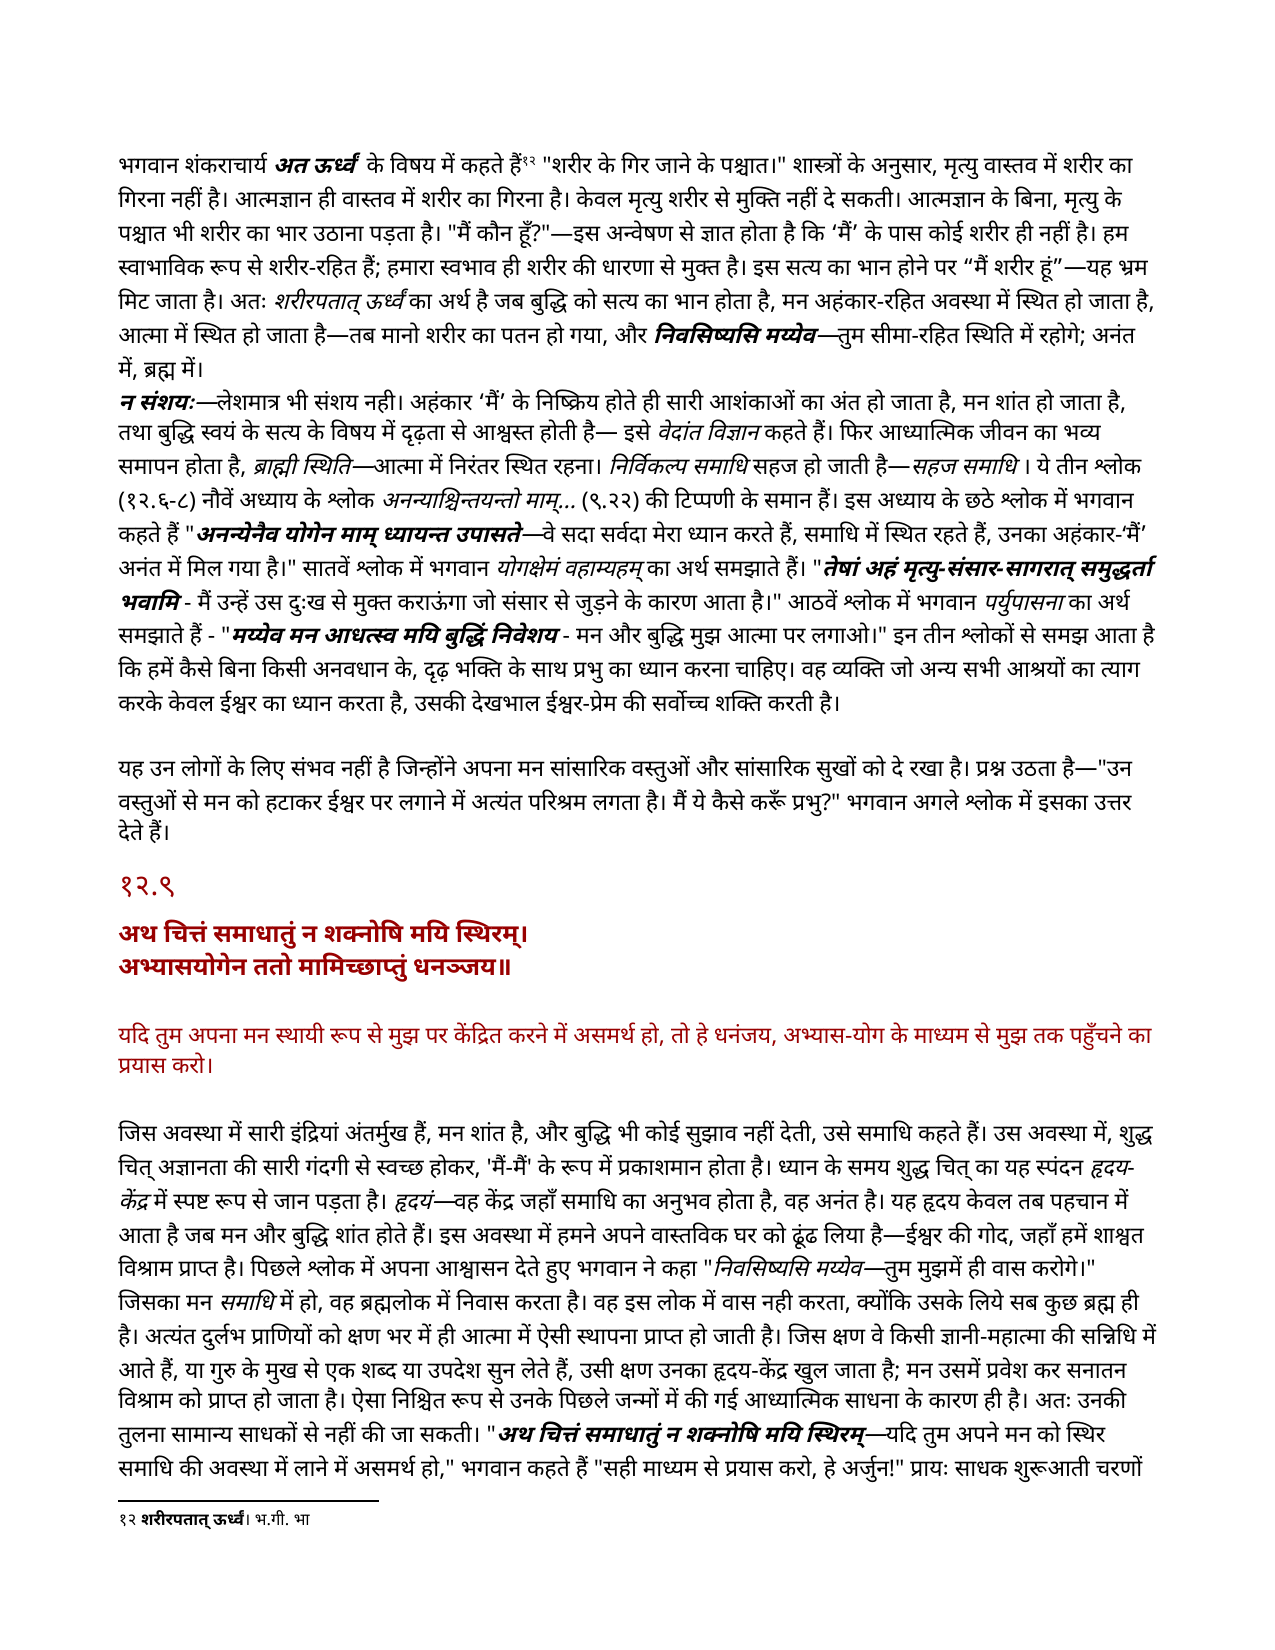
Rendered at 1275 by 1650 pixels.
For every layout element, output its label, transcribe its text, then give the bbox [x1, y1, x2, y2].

text अभ्यासयोगेन ततो मामिच्छाप्तुं धनञ्जय॥ [118, 952, 1157, 985]
text शरीरपतात् ऊर्ध्वं। भ.गी. भा [118, 1507, 1157, 1532]
text अथ चित्तं समाधातुं न शक्नोषि मयि स्थिरम्। [118, 920, 1157, 952]
text यह उन लोगों के लिए संभव नहीं है जिन्होंने अपना मन सांसारिक वस्तुओं और सांसारिक सुखों को दे रखा है। प्रश्न उठता है—"उन वस्तुओं से मन को हटाकर ईश्वर पर लगाने में अत्यंत परिश्रम लगता है। मैं ये कैसे करूँ प्रभु?" भगवान अगले श्लोक में इसका उत्तर देते हैं। [118, 752, 1157, 850]
text भगवान शंकराचार्य अत ऊर्ध्वं के विषय में कहते हैं "शरीर के गिर जाने के पश्चात।" शास्त्रों के अनुसार, मृत्यु वास्तव में शरीर का गिरना नहीं है। आत्मज्ञान ही वास्तव में शरीर का गिरना है। केवल मृत्यु शरीर से मुक्ति नहीं दे सकती। आत्मज्ञान के बिना, मृत्यु के पश्चात भी शरीर का भार उठाना पड़ता है। "मैं कौन हूँ?"—इस अन्वेषण से ज्ञात होता है कि ‘मैं’ के पास कोई शरीर ही नहीं है। हम स्वाभाविक रूप से शरीर-रहित हैं; हमारा स्वभाव ही शरीर की धारणा से मुक्त है। इस सत्य का भान होने पर “मैं शरीर हूं”—यह भ्रम मिट जाता है। अतः शरीरपतात् ऊर्ध्वं का अर्थ है जब बुद्धि को सत्य का भान होता है, मन अहंकार-रहित अवस्था में स्थित हो जाता है, आत्मा में स्थित हो जाता है—तब मानो शरीर का पतन हो गया, और निवसिष्यसि मय्येव—तुम सीमा-रहित स्थिति में रहोगे; अनंत में, ब्रह्म में। [118, 149, 1157, 386]
subtitle १२.९ [118, 864, 1157, 907]
text जिस अवस्था में सारी इंद्रियां अंतर्मुख हैं, मन शांत है, और बुद्धि भी कोई सुझाव नहीं देती, उसे समाधि कहते हैं। उस अवस्था में, शुद्ध चित् अज्ञानता की सारी गंदगी से स्वच्छ होकर, 'मैं-मैं' के रूप में प्रकाशमान होता है। ध्यान के समय शुद्ध चित् का यह स्पंदन हृदय-केंद्र में स्पष्ट रूप से जान पड़ता है। हृदयं—वह केंद्र जहाँ समाधि का अनुभव होता है, वह अनंत है। यह हृदय केवल तब पहचान में आता है जब मन और बुद्धि शांत होते हैं। इस अवस्था में हमने अपने वास्तविक घर को ढूंढ लिया है—ईश्वर की गोद, जहाँ हमें शाश्वत विश्राम प्राप्त है। पिछले श्लोक में अपना आश्वासन देते हुए भगवान ने कहा "निवसिष्यसि मय्येव—तुम मुझमें ही वास करोगे।" जिसका मन समाधि में हो, वह ब्रह्मलोक में निवास करता है। वह इस लोक में वास नही करता, क्योंकि उसके लिये सब कुछ ब्रह्म ही है। अत्यंत दुर्लभ प्राणियों को क्षण भर में ही आत्मा में ऐसी स्थापना प्राप्त हो जाती है। जिस क्षण वे किसी ज्ञानी-महात्मा की सन्निधि में आते हैं, या गुरु के मुख से एक शब्द या उपदेश सुन लेते हैं, उसी क्षण उनका हृदय-केंद्र खुल जाता है; मन उसमें प्रवेश कर सनातन विश्राम को प्राप्त हो जाता है। ऐसा निश्चित रूप से उनके पिछले जन्मों में की गई आध्यात्मिक साधना के कारण ही है। अतः उनकी तुलना सामान्य साधकों से नहीं की जा सकती। "अथ चित्तं समाधातुं न शक्नोषि मयि स्थिरम्—यदि तुम अपने मन को स्थिर समाधि की अवस्था में लाने में असमर्थ हो," भगवान कहते हैं "सही माध्यम से प्रयास करो, हे अर्जुन!" प्रायः साधक शुरूआती चरणों [118, 1117, 1157, 1485]
text न संशयः—लेशमात्र भी संशय नही। अहंकार ‘मैं’ के निष्क्रिय होते ही सारी आशंकाओं का अंत हो जाता है, मन शांत हो जाता है, तथा बुद्धि स्वयं के सत्य के विषय में दृढ़ता से आश्वस्त होती है— इसे वेदांत विज्ञान कहते हैं। फिर आध्यात्मिक जीवन का भव्य समापन होता है, ब्राह्मी स्थिति—आत्मा में निरंतर स्थित रहना। निर्विकल्प समाधि सहज हो जाती है—सहज समाधि । ये तीन श्लोक (१२.६-८) नौवें अध्याय के श्लोक अनन्याश्चिन्तयन्तो माम्… (९.२२) की टिप्पणी के समान हैं। इस अध्याय के छठे श्लोक में भगवान कहते हैं "अनन्येनैव योगेन माम् ध्यायन्त उपासते—वे सदा सर्वदा मेरा ध्यान करते हैं, समाधि में स्थित रहते हैं, उनका अहंकार-‘मैं’ अनंत में मिल गया है।" सातवें श्लोक में भगवान योगक्षेमं वहाम्यहम् का अर्थ समझाते हैं। "तेषां अहं मृत्यु-संसार-सागरात् समुद्धर्ता भवामि - मैं उन्हें उस दुःख से मुक्त कराऊंगा जो संसार से जुड़ने के कारण आता है।" आठवें श्लोक में भगवान पर्युपासना का अर्थ समझाते हैं - "मय्येव मन आधत्स्व मयि बुद्धिं निवेशय - मन और बुद्धि मुझ आत्मा पर लगाओ।" इन तीन श्लोकों से समझ आता है कि हमें कैसे बिना किसी अनवधान के, दृढ़ भक्ति के साथ प्रभु का ध्यान करना चाहिए। वह व्यक्ति जो अन्य सभी आश्रयों का त्याग करके केवल ईश्वर का ध्यान करता है, उसकी देखभाल ईश्वर-प्रेम की सर्वोच्च शक्ति करती है। [118, 386, 1157, 721]
text यदि तुम अपना मन स्थायी रूप से मुझ पर केंद्रित करने में असमर्थ हो, तो हे धनंजय, अभ्यास-योग के माध्यम से मुझ तक पहुँचने का प्रयास करो। [118, 1019, 1157, 1083]
